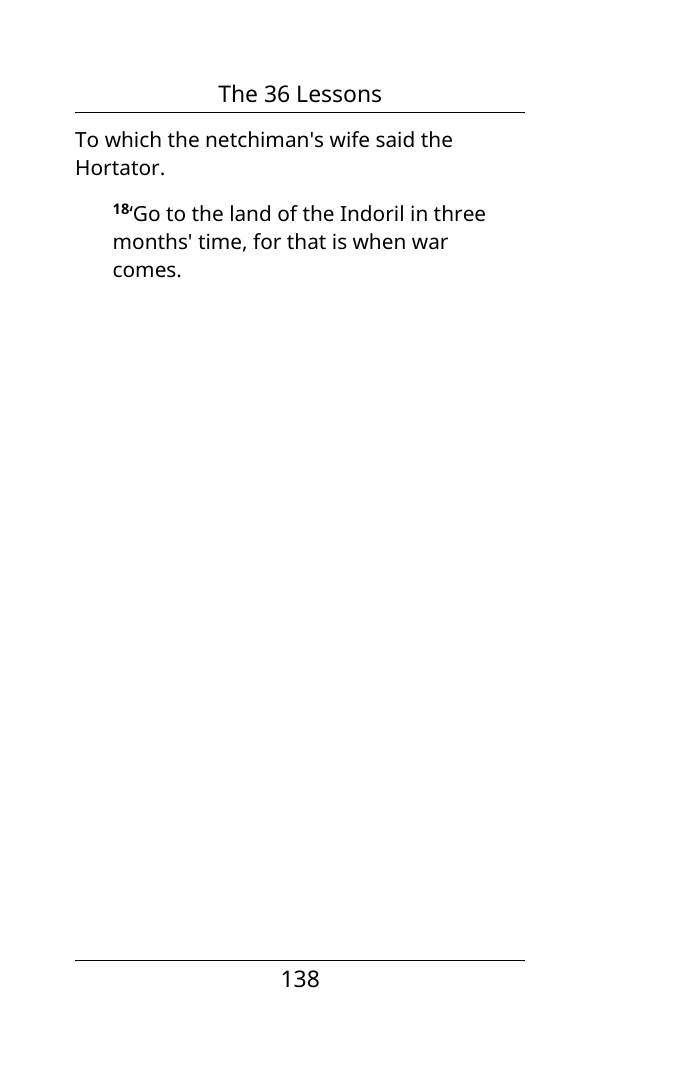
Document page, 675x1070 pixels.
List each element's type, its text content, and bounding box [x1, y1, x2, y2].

text 18‘Go to the land of the Indoril in three months' time, for that is when war comes. [112, 199, 487, 284]
text To which the netchiman's wife said the Hortator. [75, 125, 525, 182]
